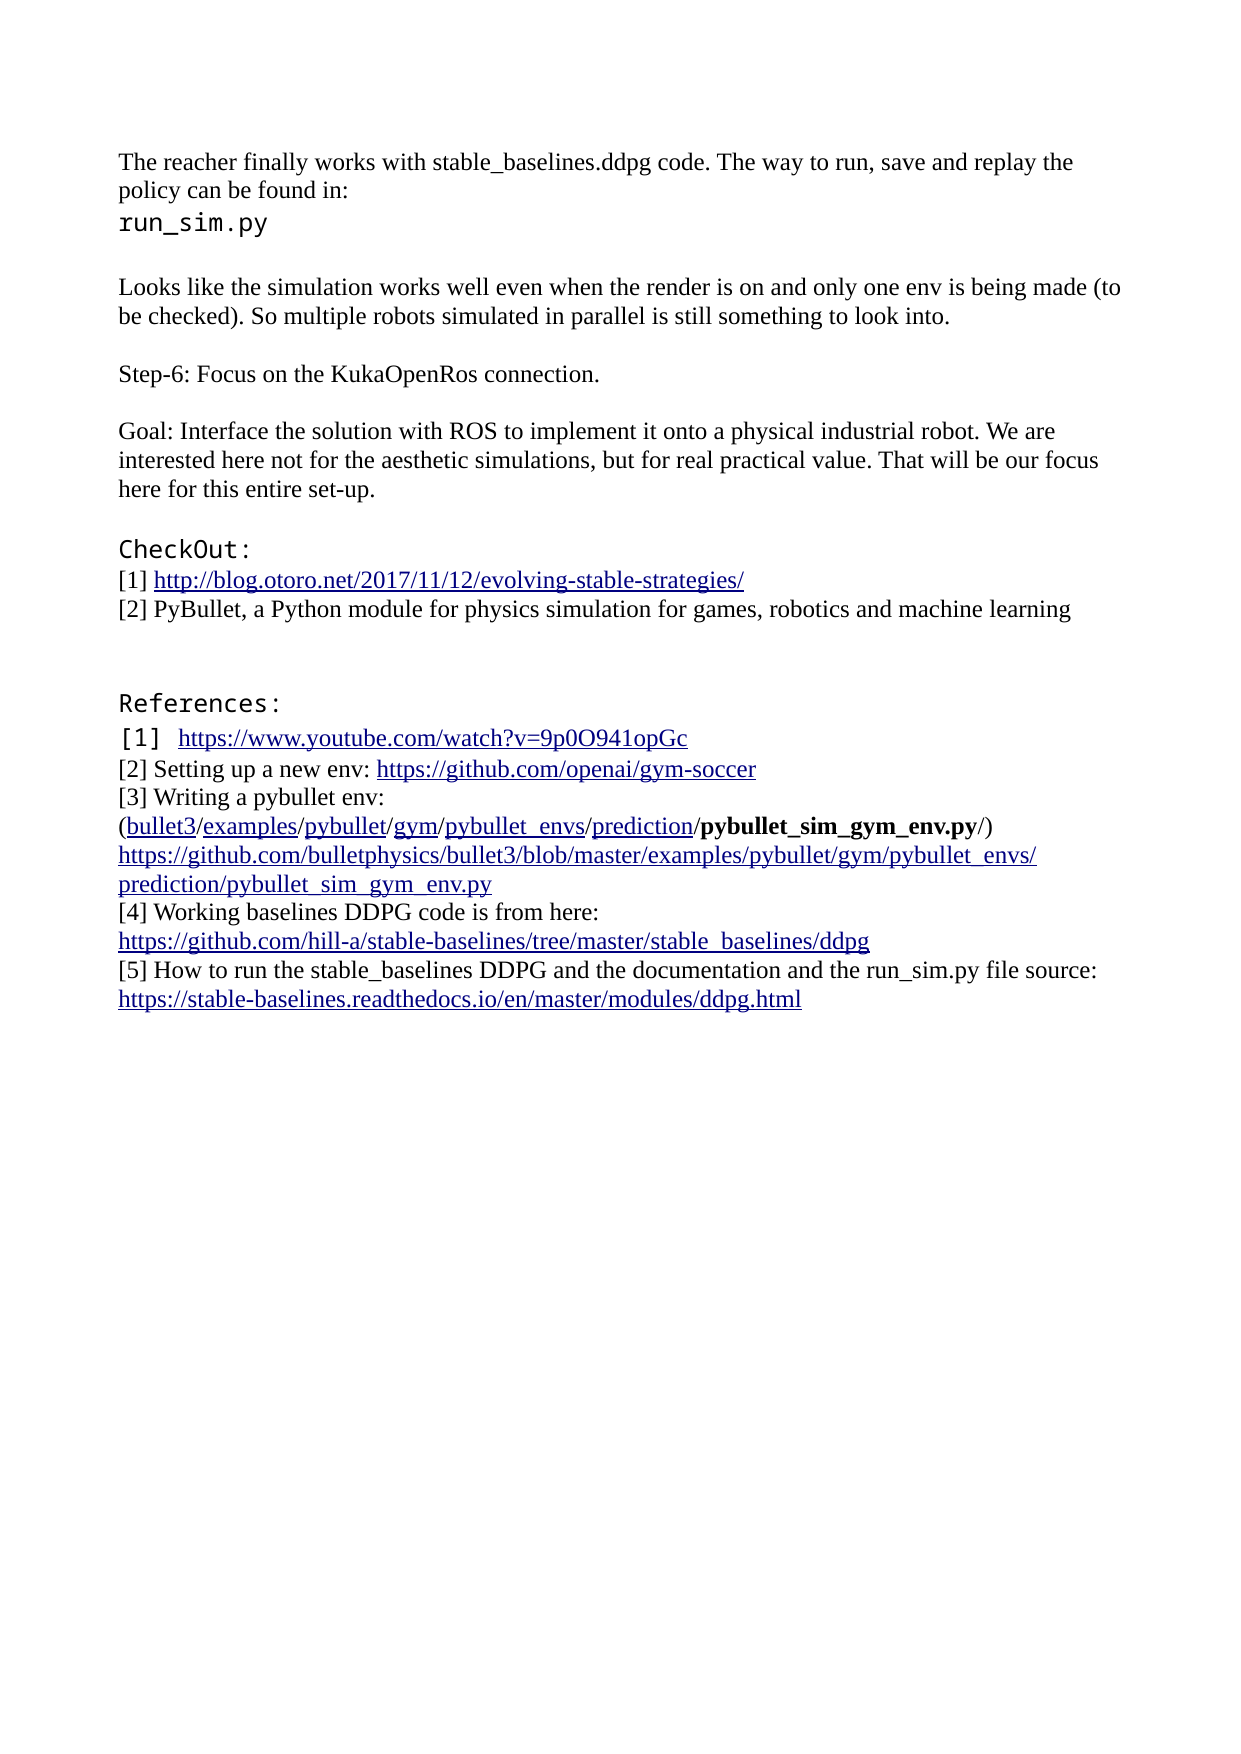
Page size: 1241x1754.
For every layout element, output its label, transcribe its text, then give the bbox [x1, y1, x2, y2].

text [5] How to run the stable_baselines DDPG and the documentation and the run_sim.py file source: https://stable-baselines.readthedocs.io/en/master/modules/ddpg.html [118, 955, 1122, 1012]
text Looks like the simulation works well even when the render is on and only one env is being made (to be checked). So multiple robots simulated in parallel is still something to look into. [118, 272, 1122, 330]
text [4] Working baselines DDPG code is from here: https://github.com/hill-a/stable-baselines/tree/master/stable_baselines/ddpg [118, 897, 1122, 955]
text [2] PyBullet, a Python module for physics simulation for games, robotics and machine learning [118, 594, 1122, 623]
text The reacher finally works with stable_baselines.ddpg code. The way to run, save and replay the policy can be found in: [118, 147, 1122, 204]
text [1] https://www.youtube.com/watch?v=9p0O941opGc [118, 720, 1122, 754]
text run_sim.py [118, 204, 1122, 238]
text CheckOut: [118, 531, 1122, 565]
text Goal: Interface the solution with ROS to implement it onto a physical industrial robot. We are interested here not for the aesthetic simulations, but for real practical value. That will be our focus here for this entire set-up. [118, 416, 1122, 502]
text [3] Writing a pybullet env: (bullet3/examples/pybullet/gym/pybullet_envs/prediction/pybullet_sim_gym_env.py/) https://github.com/bulletphysics/bullet3/blob/master/examples/pybullet/gym/pybullet_envs/prediction/pybullet_sim_gym_env.py [118, 782, 1122, 897]
text References: [118, 686, 1122, 720]
text Step-6: Focus on the KukaOpenRos connection. [118, 359, 1122, 387]
text [1] http://blog.otoro.net/2017/11/12/evolving-stable-strategies/ [118, 565, 1122, 594]
text [2] Setting up a new env: https://github.com/openai/gym-soccer [118, 754, 1122, 782]
